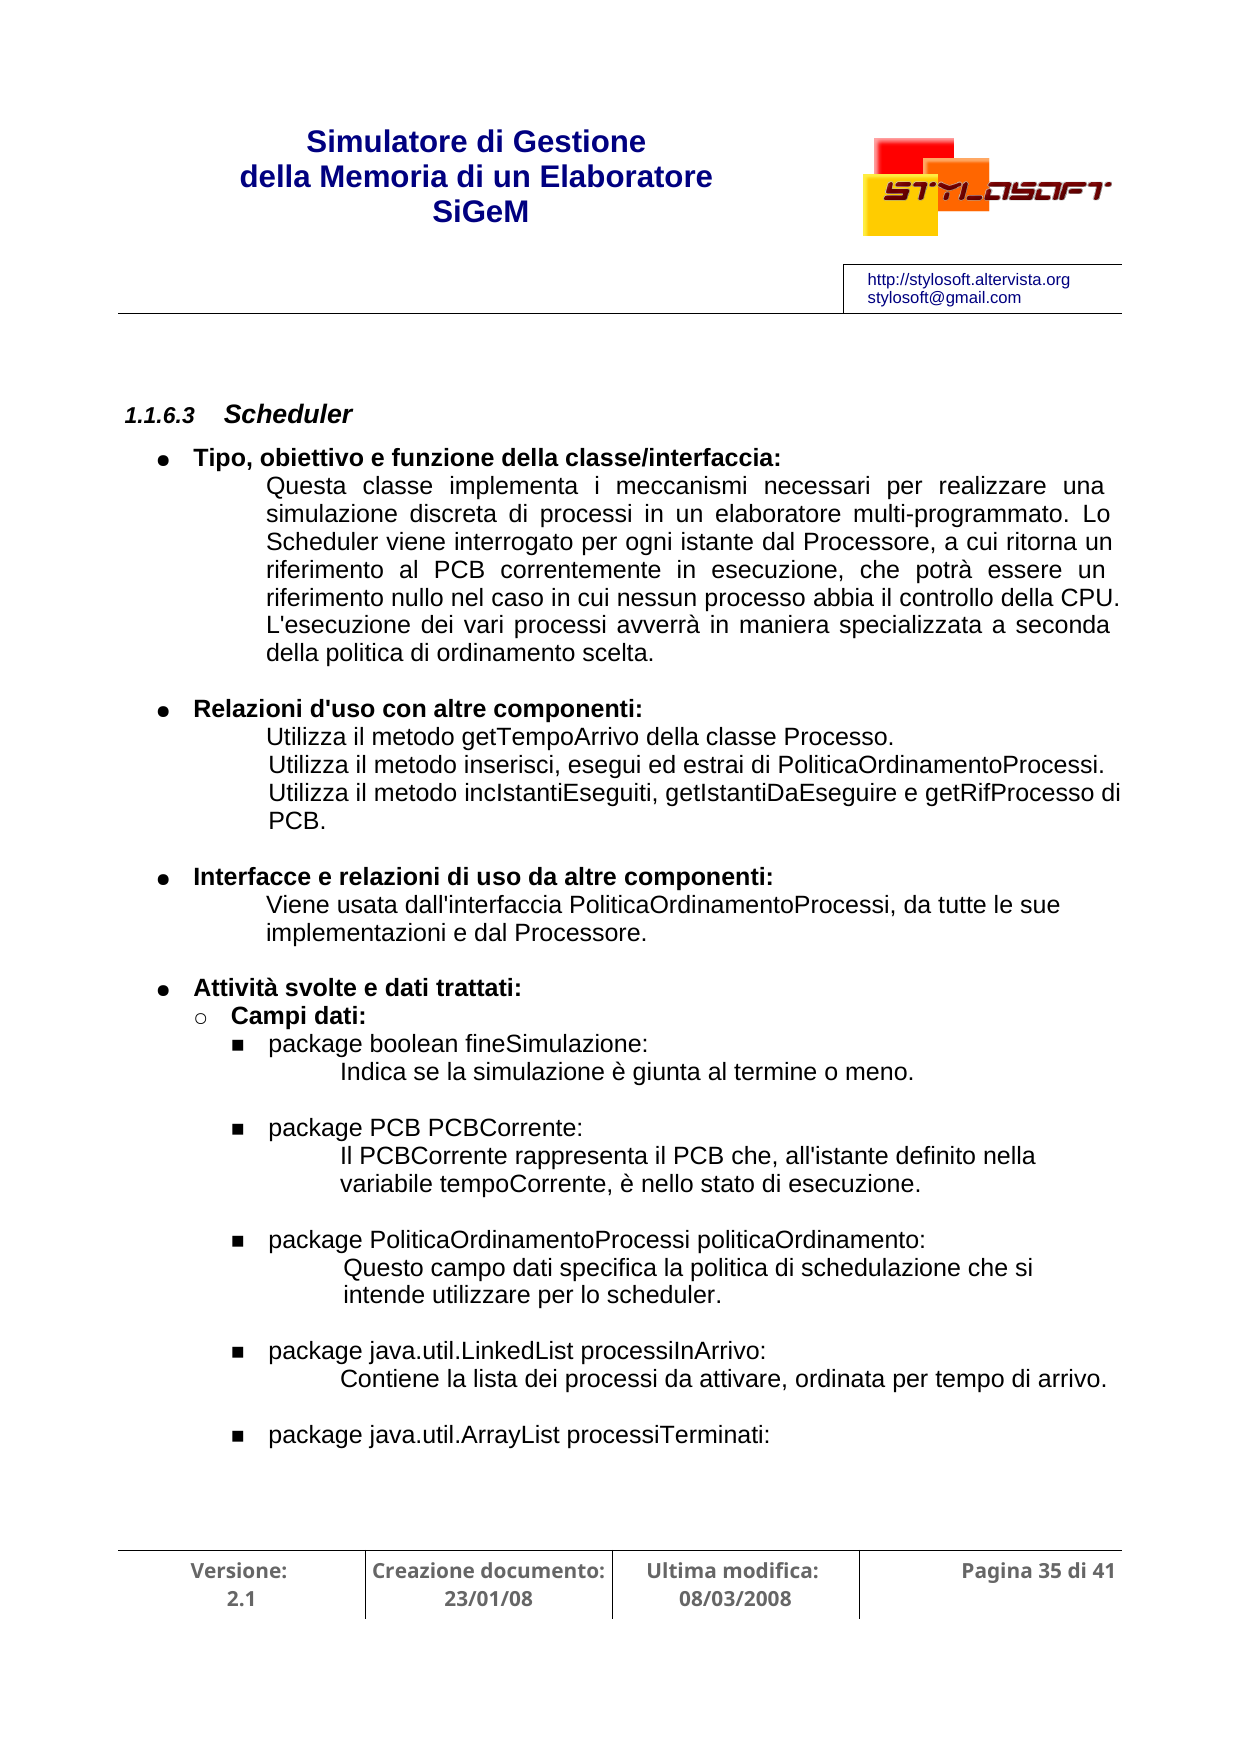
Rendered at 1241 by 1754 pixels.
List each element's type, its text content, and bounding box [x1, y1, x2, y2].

list Attività svolte e dati trattati: [156, 974, 1122, 1002]
list package boolean fineSimulazione: [231, 1030, 1122, 1058]
list package PCB PCBCorrente: [231, 1114, 1122, 1142]
list Questa classe implementa i meccanismi necessari per realizzare una simulazione discreta di processi in un elaboratore multi-programmato. Lo Scheduler viene interrogato per ogni istante dal Processore, a cui ritorna un riferimento al PCB correntemente in esecuzione, che potrà essere un riferimento nullo nel caso in cui nessun processo abbia il controllo della CPU. L'esecuzione dei vari processi avverrà in maniera specializzata a seconda della politica di ordinamento scelta. [156, 472, 1122, 667]
list Questo campo dati specifica la politica di schedulazione che si intende utilizzare per lo scheduler. [306, 1253, 1122, 1309]
list Campi dati: [193, 1002, 1122, 1030]
list Utilizza il metodo inserisci, esegui ed estrai di PoliticaOrdinamentoProcessi. [231, 751, 1122, 779]
text Il PCBCorrente rappresenta il PCB che, all'istante definito nella variabile tempoCorrente, è nello stato di esecuzione. [118, 1142, 1122, 1197]
list package java.util.ArrayList processiTerminati: [231, 1421, 1122, 1449]
list Utilizza il metodo incIstantiEseguiti, getIstantiDaEseguire e getRifProcesso di PCB. [231, 779, 1122, 834]
list Relazioni d'uso con altre componenti: [156, 695, 1122, 723]
list Tipo, obiettivo e funzione della classe/interfaccia: [156, 444, 1122, 472]
list Interfacce e relazioni di uso da altre componenti: [156, 862, 1122, 890]
text Contiene la lista dei processi da attivare, ordinata per tempo di arrivo. [118, 1365, 1122, 1393]
picture [848, 123, 1117, 247]
list package PoliticaOrdinamentoProcessi politicaOrdinamento: [231, 1225, 1122, 1253]
list package java.util.LinkedList processiInArrivo: [231, 1337, 1122, 1365]
list Viene usata dall'interfaccia PoliticaOrdinamentoProcessi, da tutte le sue implementazioni e dal Processore. [156, 890, 1122, 946]
list Utilizza il metodo getTempoArrivo della classe Processo. [156, 723, 1122, 751]
subtitle Scheduler [118, 399, 1122, 429]
text Indica se la simulazione è giunta al termine o meno. [118, 1058, 1122, 1086]
